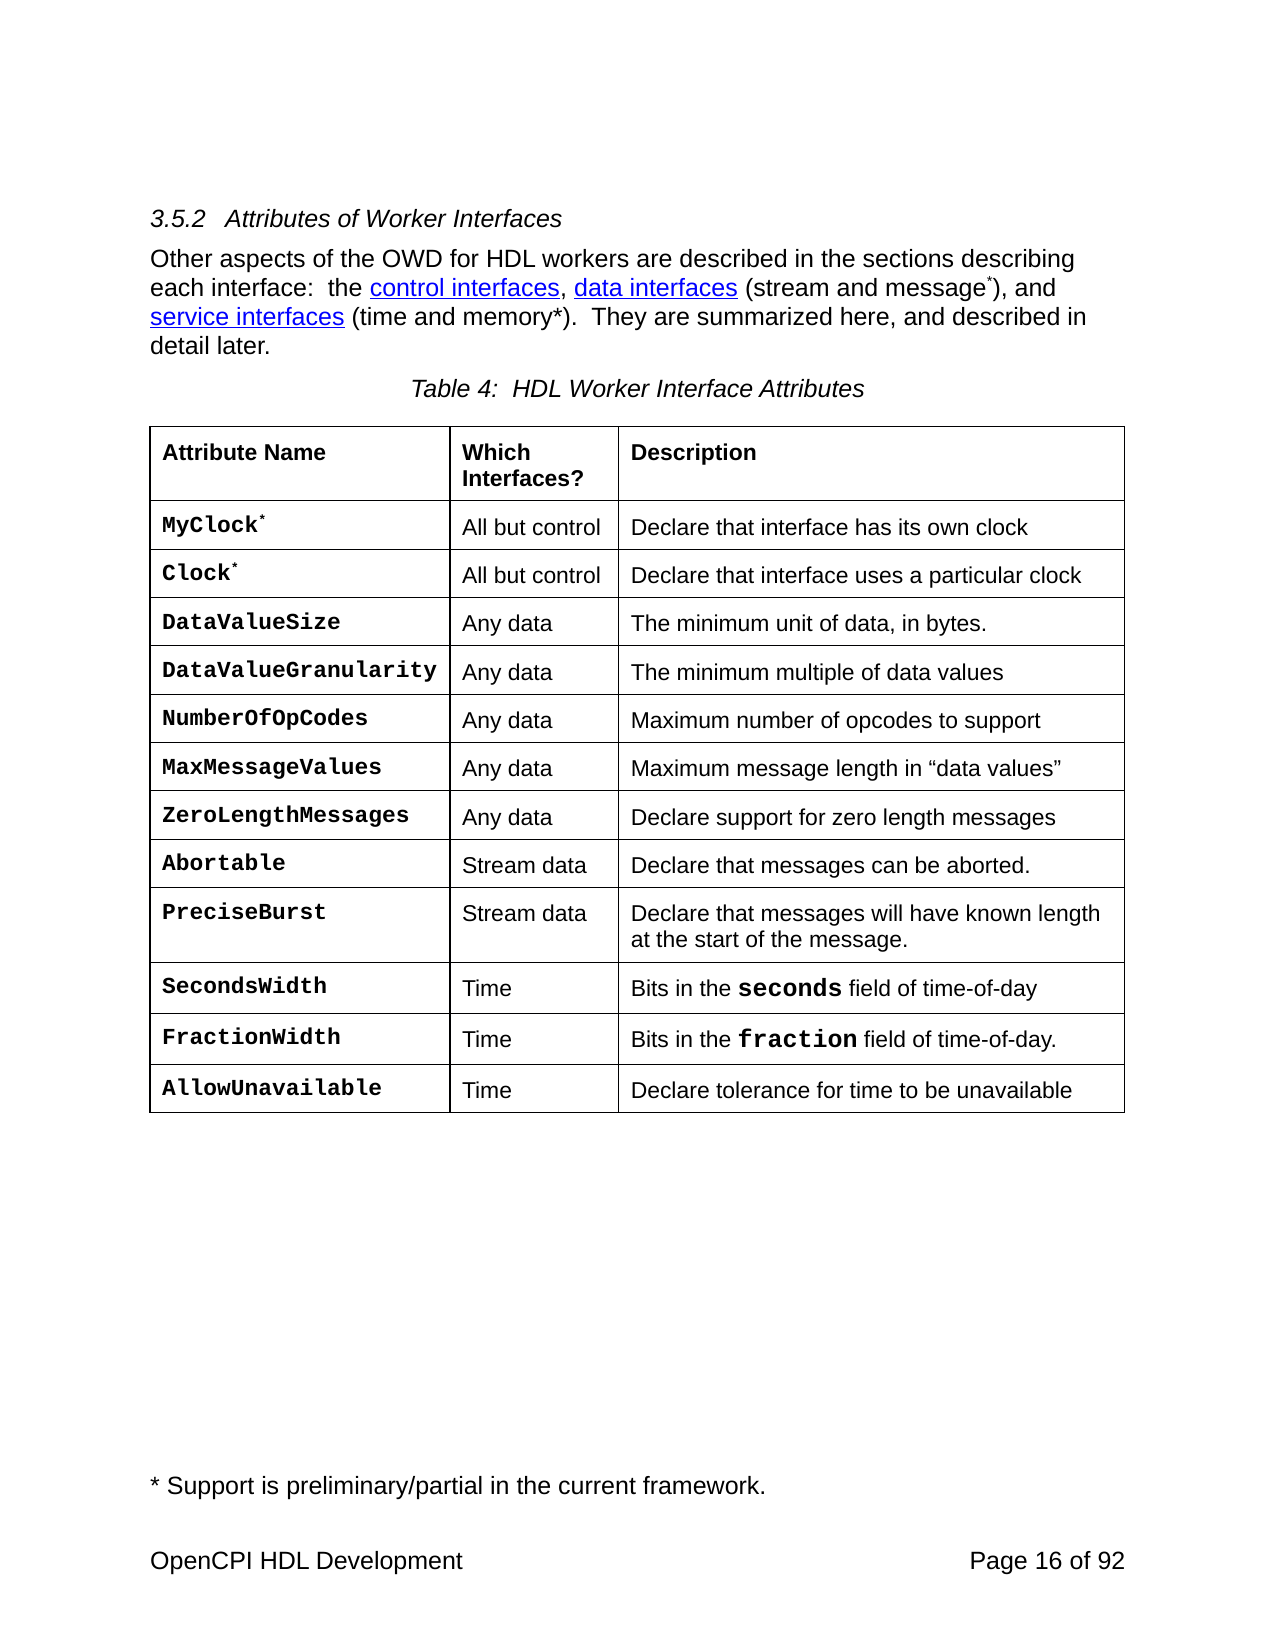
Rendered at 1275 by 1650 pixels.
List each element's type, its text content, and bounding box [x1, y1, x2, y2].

table_cell PreciseBurst [151, 888, 449, 962]
table_cell Any data [451, 743, 618, 790]
table_cell Clock* [151, 550, 449, 597]
table_cell Maximum number of opcodes to support [619, 695, 1124, 742]
table_header Which Interfaces? [451, 427, 618, 500]
table_cell MaxMessageValues [151, 743, 449, 790]
table_cell ZeroLengthMessages [151, 791, 449, 839]
table_header Description [619, 427, 1124, 500]
table_cell The minimum unit of data, in bytes. [619, 598, 1124, 645]
table_header Attribute Name [151, 427, 449, 500]
table_cell Any data [451, 598, 618, 645]
table_cell Time [451, 1065, 618, 1112]
text Support is preliminary/partial in the current framework. [150, 1471, 1125, 1500]
table_cell Stream data [451, 888, 618, 962]
table_cell Any data [451, 646, 618, 694]
table_cell Declare tolerance for time to be unavailable [619, 1065, 1124, 1112]
table_cell FractionWidth [151, 1014, 449, 1064]
text Table 4: HDL Worker Interface Attributes [150, 374, 1125, 403]
table_cell MyClock* [151, 501, 449, 549]
table_cell Declare that interface uses a particular clock [619, 550, 1124, 597]
table_cell Bits in the fraction field of time-of-day. [619, 1014, 1124, 1064]
table_cell DataValueGranularity [151, 646, 449, 694]
table_cell Any data [451, 695, 618, 742]
table_cell Stream data [451, 840, 618, 887]
table_cell Abortable [151, 840, 449, 887]
table_cell Declare that messages will have known length at the start of the message. [619, 888, 1124, 962]
table_cell SecondsWidth [151, 963, 449, 1013]
table_cell Any data [451, 791, 618, 839]
subtitle Attributes of Worker Interfaces [150, 204, 1125, 232]
table_cell All but control [451, 501, 618, 549]
table_cell AllowUnavailable [151, 1065, 449, 1112]
table_cell Time [451, 963, 618, 1013]
table_cell Declare that interface has its own clock [619, 501, 1124, 549]
text Other aspects of the OWD for HDL workers are described in the sections describing each interface: the control interfaces, data interfaces (stream and message), and service interfaces (time and memory*). They are summarized here, and described in detail later. [150, 244, 1125, 359]
table_cell Time [451, 1014, 618, 1064]
table_cell Declare support for zero length messages [619, 791, 1124, 839]
table_cell Bits in the seconds field of time-of-day [619, 963, 1124, 1013]
table_cell DataValueSize [151, 598, 449, 645]
table_cell Declare that messages can be aborted. [619, 840, 1124, 887]
table_cell The minimum multiple of data values [619, 646, 1124, 694]
table_cell All but control [451, 550, 618, 597]
table_cell NumberOfOpCodes [151, 695, 449, 742]
table_cell Maximum message length in “data values” [619, 743, 1124, 790]
